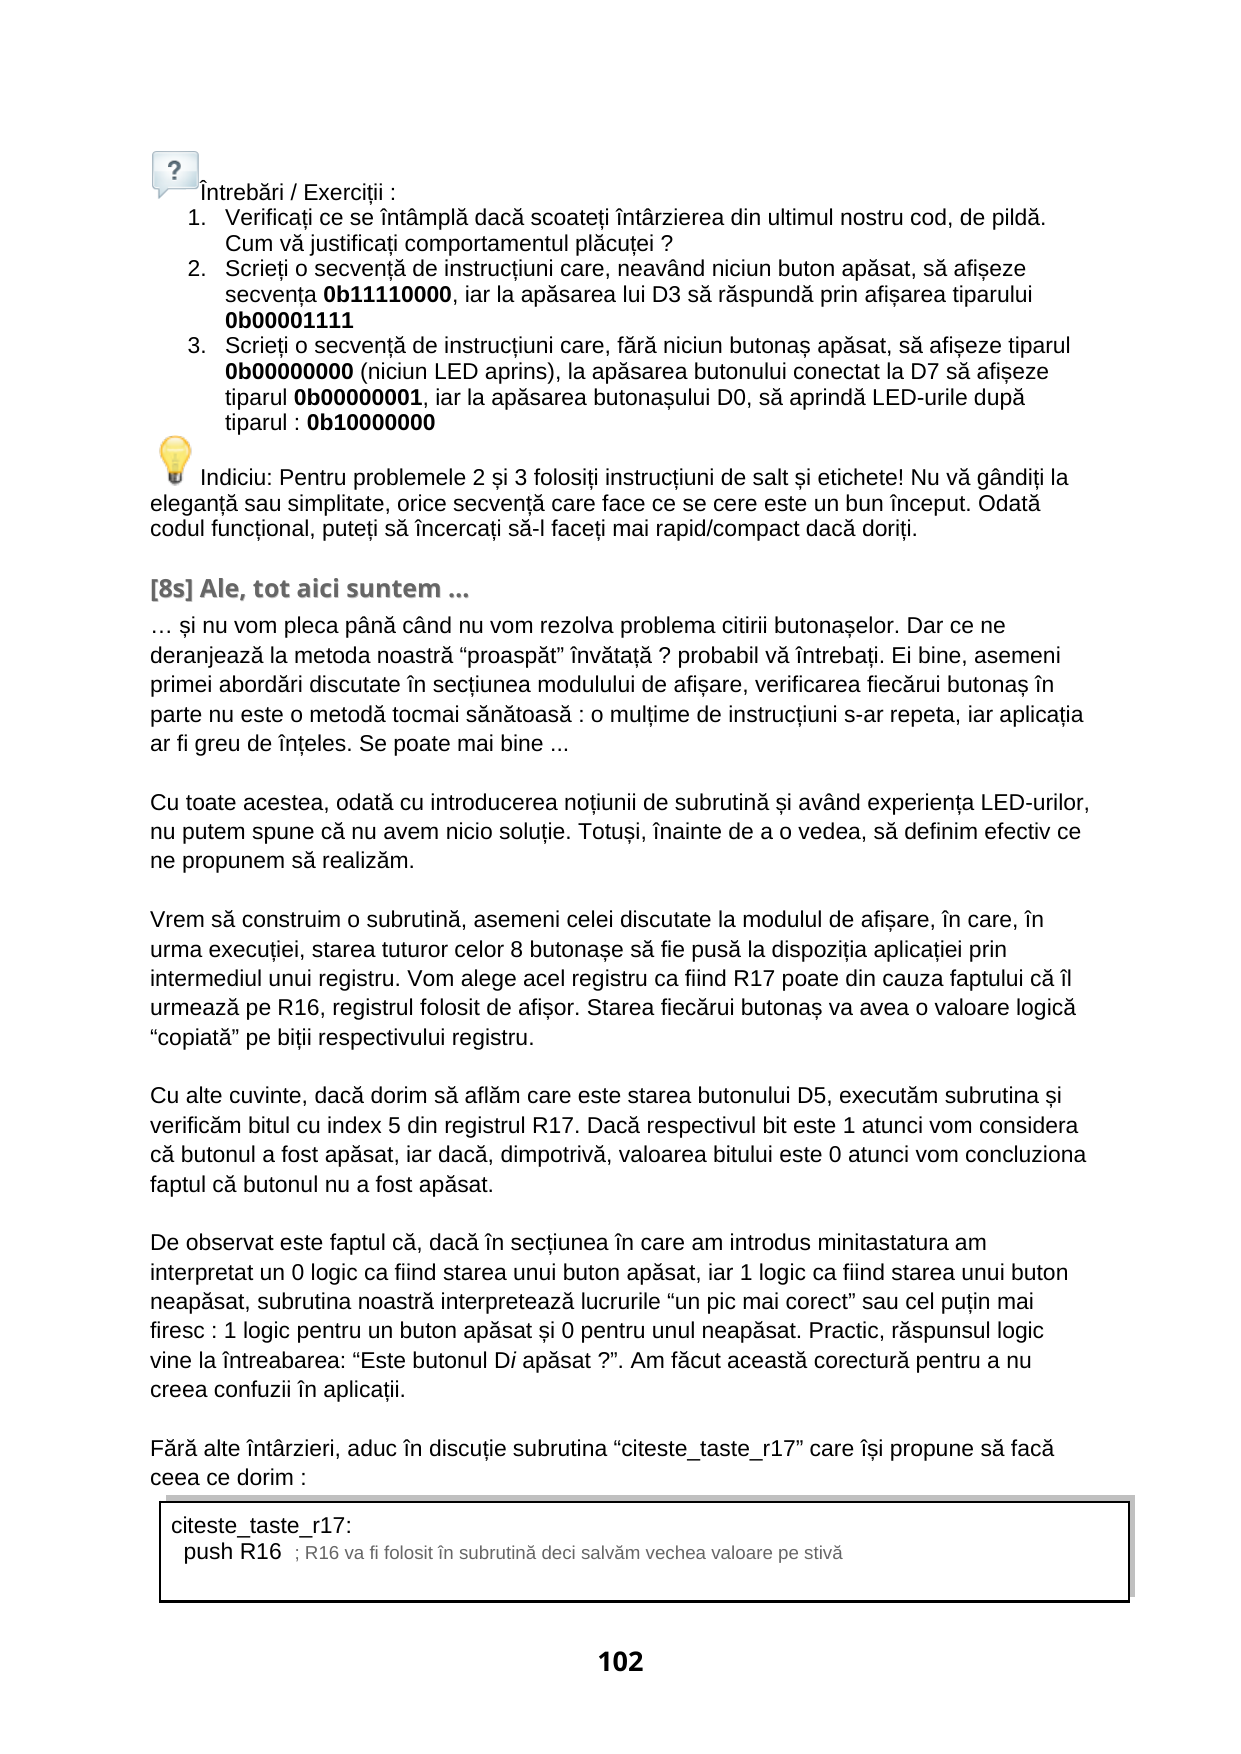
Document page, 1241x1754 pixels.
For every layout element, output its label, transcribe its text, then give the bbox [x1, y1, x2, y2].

text Fără alte întârzieri, aduc în discuție subrutina “citeste_taste_r17” care își propune să facă ceea ce dorim : [150, 1436, 1091, 1491]
list Scrieți o secvență de instrucțiuni care, neavând niciun buton apăsat, să afișeze secvența 0b11110000, iar la apăsarea lui D3 să răspundă prin afișarea tiparului 0b00001111 [187, 256, 1091, 333]
text Indiciu: Pentru problemele 2 și 3 folosiți instrucțiuni de salt și etichete! Nu vă gândiți la eleganță sau simplitate, orice secvență care face ce se cere este un bun început. Odată codul funcțional, puteți să încercați să-l faceți mai rapid/compact dacă doriți. [150, 461, 1091, 542]
subtitle [8s] Ale, tot aici suntem … [150, 571, 1091, 605]
text … și nu vom pleca până când nu vom rezolva problema citirii butonașelor. Dar ce ne deranjează la metoda noastră “proaspăt” învătață ? probabil vă întrebați. Ei bine, asemeni primei abordări discutate în secțiunea modulului de afișare, verificarea fiecărui butonaș în parte nu este o metodă tocmai sănătoasă : o mulțime de instrucțiuni s-ar repeta, iar aplicația ar fi greu de înțeles. Se poate mai bine ... [150, 613, 1091, 756]
table_header citeste_taste_r17: push R16 ; R16 va fi folosit în subrutină deci salvăm vechea valoare pe stivă [161, 1503, 1128, 1600]
text Vrem să construim o subrutină, asemeni celei discutate la modulul de afișare, în care, în urma execuției, starea tuturor celor 8 butonașe să fie pusă la dispoziția aplicației prin intermediul unui registru. Vom alege acel registru ca fiind R17 poate din cauza faptului că îl urmează pe R16, registrul folosit de afișor. Starea fiecărui butonaș va avea o valoare logică “copiată” pe biții respectivului registru. [150, 907, 1091, 1050]
picture [150, 435, 200, 486]
text Întrebări / Exerciții : [150, 176, 1091, 205]
list Verificați ce se întâmplă dacă scoateți întârzierea din ultimul nostru cod, de pildă. Cum vă justificați comportamentul plăcuței ? [187, 205, 1091, 256]
list Scrieți o secvență de instrucțiuni care, fără niciun butonaș apăsat, să afișeze tiparul 0b00000000 (niciun LED aprins), la apăsarea butonului conectat la D7 să afișeze tiparul 0b00000001, iar la apăsarea butonașului D0, să aprindă LED-urile după tiparul : 0b10000000 [187, 333, 1091, 436]
text Cu alte cuvinte, dacă dorim să aflăm care este starea butonului D5, executăm subrutina și verificăm bitul cu index 5 din registrul R17. Dacă respectivul bit este 1 atunci vom considera că butonul a fost apăsat, iar dacă, dimpotrivă, valoarea bitului este 0 atunci vom concluziona faptul că butonul nu a fost apăsat. [150, 1083, 1091, 1197]
text Cu toate acestea, odată cu introducerea noțiunii de subrutină și având experiența LED-urilor, nu putem spune că nu avem nicio soluție. Totuși, înainte de a o vedea, să definim efectiv ce ne propunem să realizăm. [150, 789, 1091, 874]
picture [150, 150, 200, 200]
text De observat este faptul că, dacă în secțiunea în care am introdus minitastatura am interpretat un 0 logic ca fiind starea unui buton apăsat, iar 1 logic ca fiind starea unui buton neapăsat, subrutina noastră interpretează lucrurile “un pic mai corect” sau cel puțin mai firesc : 1 logic pentru un buton apăsat și 0 pentru unul neapăsat. Practic, răspunsul logic vine la întreabarea: “Este butonul Di apăsat ?”. Am făcut această corectură pentru a nu creea confuzii în aplicații. [150, 1230, 1091, 1403]
